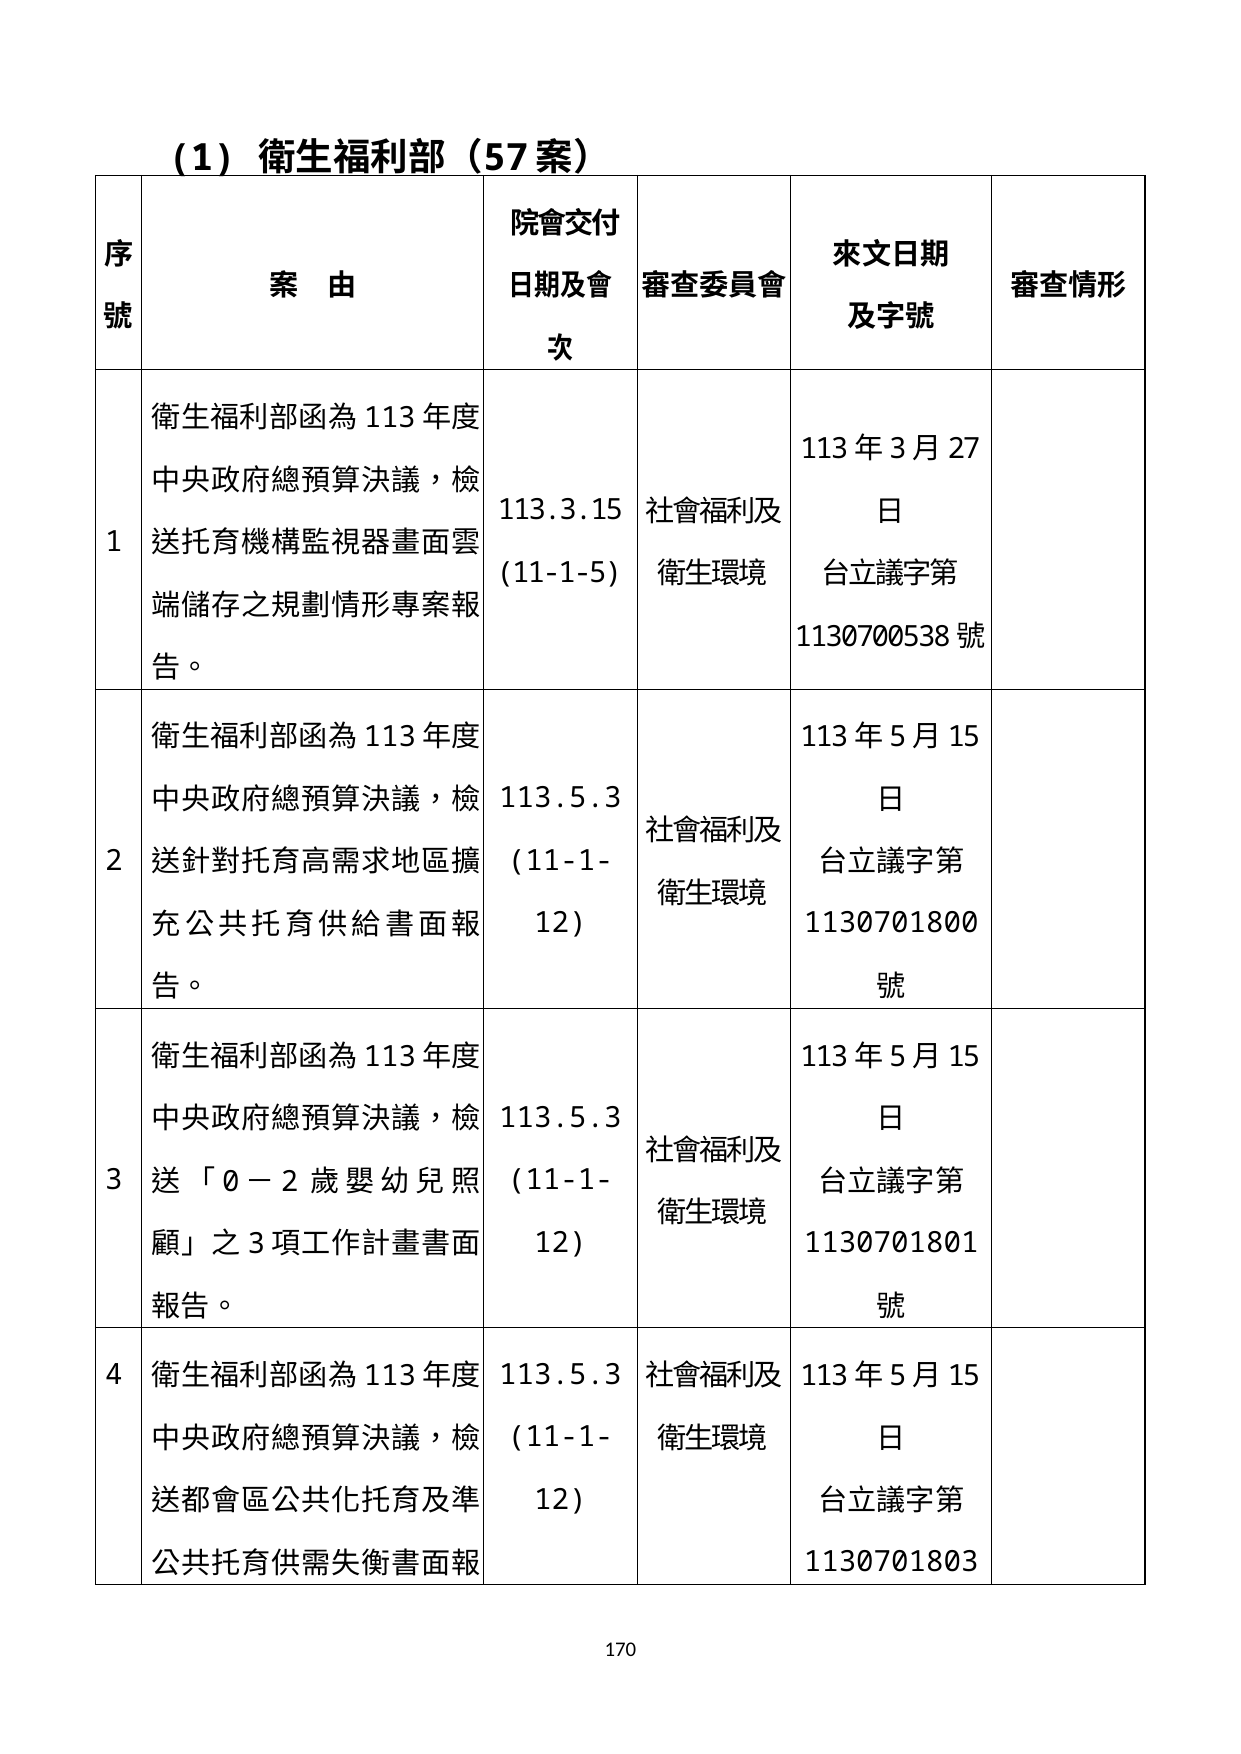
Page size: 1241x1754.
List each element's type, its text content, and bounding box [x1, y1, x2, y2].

table_cell 社會福利及衛生環境 [638, 370, 790, 688]
table_cell 113年5月15日 台立議字第1130701801號 [791, 1009, 991, 1327]
table_cell [96, 1328, 141, 1584]
table_cell 113年3月27日 台立議字第1130700538號 [791, 370, 991, 688]
table_header 審查委員會 [638, 176, 790, 369]
table_cell [96, 370, 141, 688]
table_cell 113.3.15 (11-1-5) [484, 370, 637, 688]
table_header 案 由 [142, 176, 483, 369]
table_cell 衛生福利部函為113年度中央政府總預算決議，檢送都會區公共化托育及準公共托育供需失衡書面報 [142, 1328, 483, 1584]
table_cell [992, 1009, 1144, 1327]
table_cell 社會福利及衛生環境 [638, 1009, 790, 1327]
table_cell 衛生福利部函為113年度中央政府總預算決議，檢送托育機構監視器畫面雲端儲存之規劃情形專案報告。 [142, 370, 483, 688]
table_cell 113年5月15日 台立議字第1130701803 [791, 1328, 991, 1584]
table_cell 社會福利及衛生環境 [638, 690, 790, 1008]
table_cell 衛生福利部函為113年度中央政府總預算決議，檢送針對托育高需求地區擴充公共托育供給書面報告。 [142, 690, 483, 1008]
table_cell [992, 690, 1144, 1008]
table_cell 113.5.3 (11-1-12) [484, 1009, 637, 1327]
table_cell 社會福利及衛生環境 [638, 1328, 790, 1584]
table_header 來文日期 及字號 [791, 176, 991, 369]
table_header 序號 [96, 176, 141, 369]
table_cell [992, 370, 1144, 688]
table_cell [992, 1328, 1144, 1584]
table_cell 113.5.3 (11-1-12) [484, 1328, 637, 1584]
table_header 審查情形 [992, 176, 1144, 369]
table_cell [96, 690, 141, 1008]
table_cell 113.5.3 (11-1-12) [484, 690, 637, 1008]
table_cell [96, 1009, 141, 1327]
table_cell 113年5月15日 台立議字第1130701800號 [791, 690, 991, 1008]
subtitle 衛生福利部（57案） [168, 112, 1122, 175]
table_header 院會交付 日期及會次 [484, 176, 637, 369]
table_cell 衛生福利部函為113年度中央政府總預算決議，檢送「0－2歲嬰幼兒照顧」之3項工作計畫書面報告。 [142, 1009, 483, 1327]
